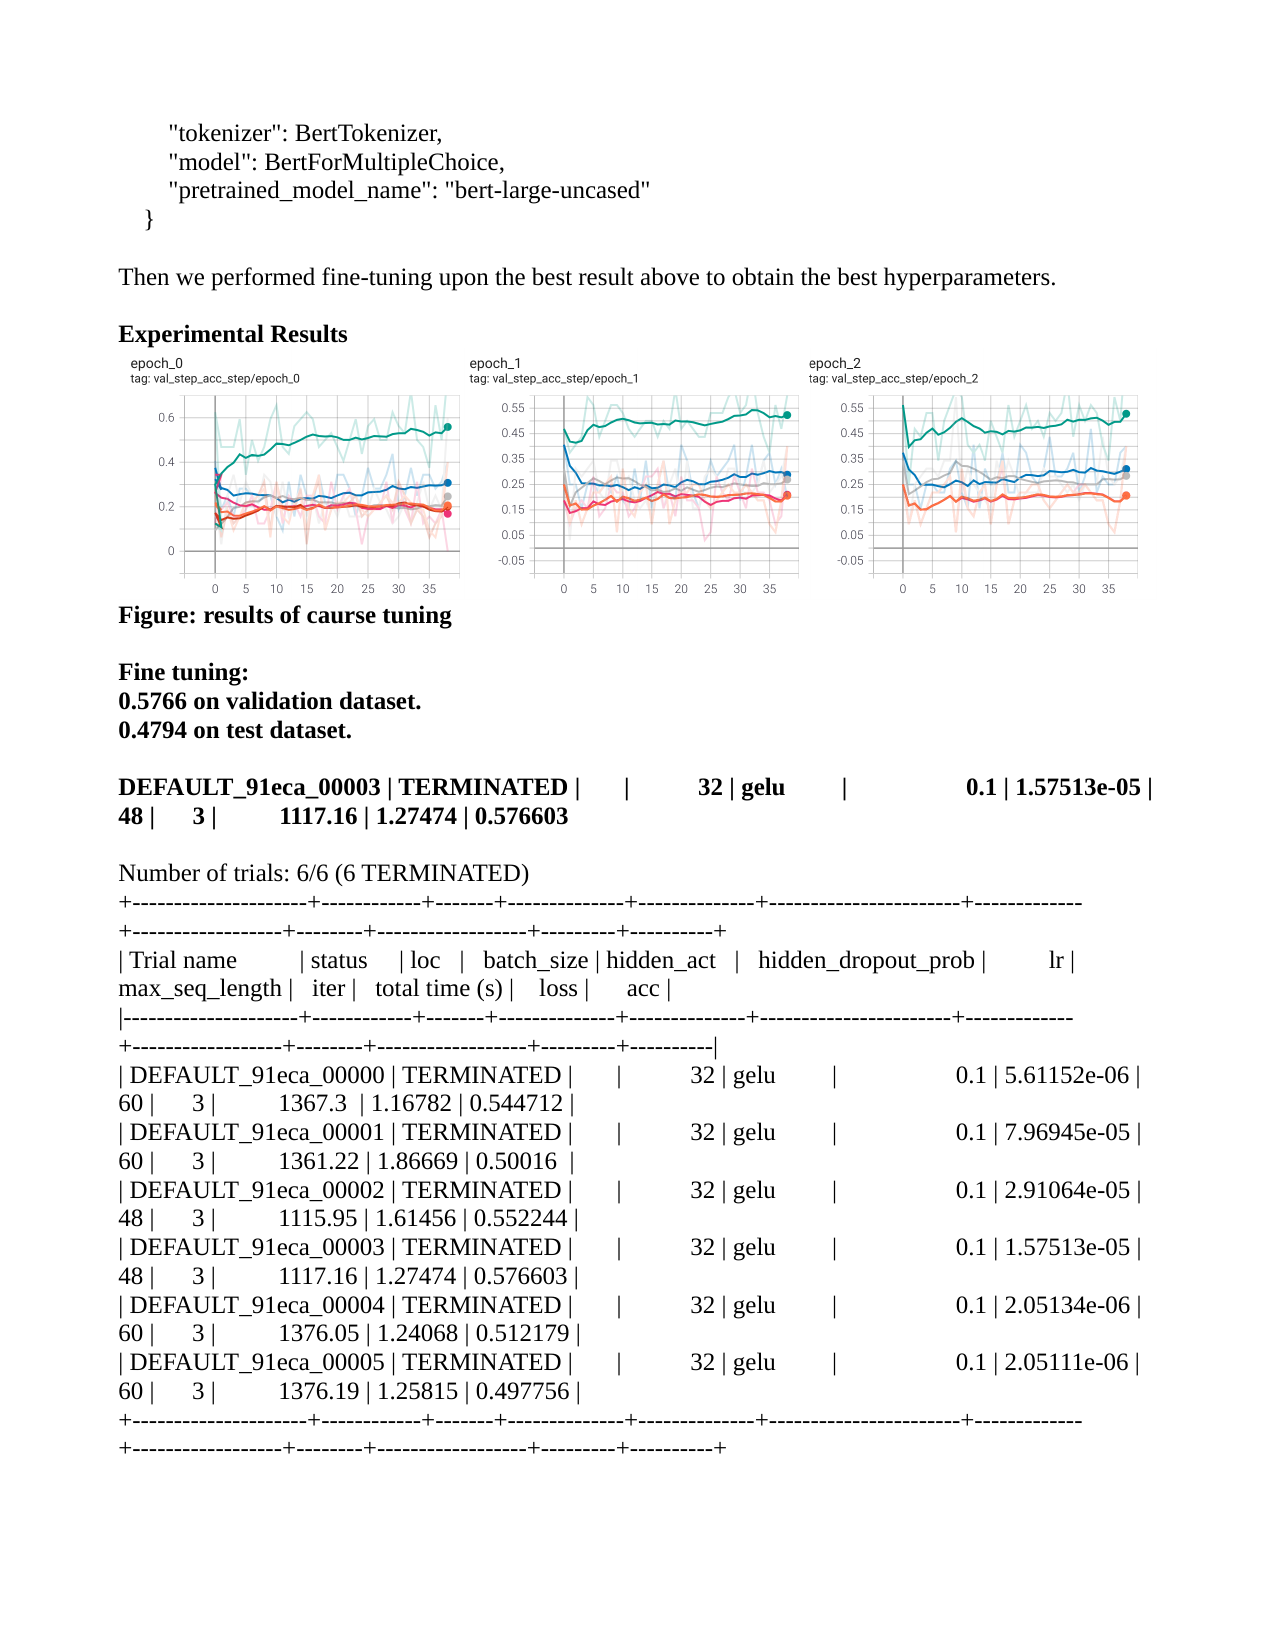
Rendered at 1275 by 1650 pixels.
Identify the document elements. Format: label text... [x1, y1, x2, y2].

text |---------------------+------------+-------+--------------+--------------+-----------------------+-------------+------------------+--------+------------------+---------+----------| [118, 1002, 1157, 1060]
text Number of trials: 6/6 (6 TERMINATED) [118, 858, 1157, 887]
text | DEFAULT_91eca_00001 | TERMINATED | | 32 | gelu | 0.1 | 7.96945e-05 | 60 | 3 | 1361.22 | 1.86669 | 0.50016 | [118, 1117, 1157, 1175]
text DEFAULT_91eca_00003 | TERMINATED | | 32 | gelu | 0.1 | 1.57513e-05 | 48 | 3 | 1117.16 | 1.27474 | 0.576603 [118, 772, 1157, 830]
text "pretrained_model_name": "bert-large-uncased" [118, 176, 1157, 204]
text | DEFAULT_91eca_00002 | TERMINATED | | 32 | gelu | 0.1 | 2.91064e-05 | 48 | 3 | 1115.95 | 1.61456 | 0.552244 | [118, 1175, 1157, 1232]
picture [118, 348, 1157, 600]
text } [118, 204, 1157, 233]
text Then we performed fine-tuning upon the best result above to obtain the best hyperparameters. [118, 262, 1157, 291]
text | DEFAULT_91eca_00003 | TERMINATED | | 32 | gelu | 0.1 | 1.57513e-05 | 48 | 3 | 1117.16 | 1.27474 | 0.576603 | [118, 1232, 1157, 1290]
text "model": BertForMultipleChoice, [118, 147, 1157, 176]
text Fine tuning: [118, 657, 1157, 686]
text | DEFAULT_91eca_00004 | TERMINATED | | 32 | gelu | 0.1 | 2.05134e-06 | 60 | 3 | 1376.05 | 1.24068 | 0.512179 | [118, 1290, 1157, 1347]
text | DEFAULT_91eca_00005 | TERMINATED | | 32 | gelu | 0.1 | 2.05111e-06 | 60 | 3 | 1376.19 | 1.25815 | 0.497756 | [118, 1347, 1157, 1405]
text 0.5766 on validation dataset. [118, 686, 1157, 715]
text +---------------------+------------+-------+--------------+--------------+-----------------------+-------------+------------------+--------+------------------+---------+----------+ [118, 1405, 1157, 1462]
text | DEFAULT_91eca_00000 | TERMINATED | | 32 | gelu | 0.1 | 5.61152e-06 | 60 | 3 | 1367.3 | 1.16782 | 0.544712 | [118, 1060, 1157, 1117]
text | Trial name | status | loc | batch_size | hidden_act | hidden_dropout_prob | lr | max_seq_length | iter | total time (s) | loss | acc | [118, 945, 1157, 1002]
text Experimental Results [118, 319, 1157, 348]
text Figure: results of caurse tuning [118, 600, 1157, 628]
text "tokenizer": BertTokenizer, [118, 118, 1157, 147]
text +---------------------+------------+-------+--------------+--------------+-----------------------+-------------+------------------+--------+------------------+---------+----------+ [118, 887, 1157, 945]
text 0.4794 on test dataset. [118, 715, 1157, 743]
